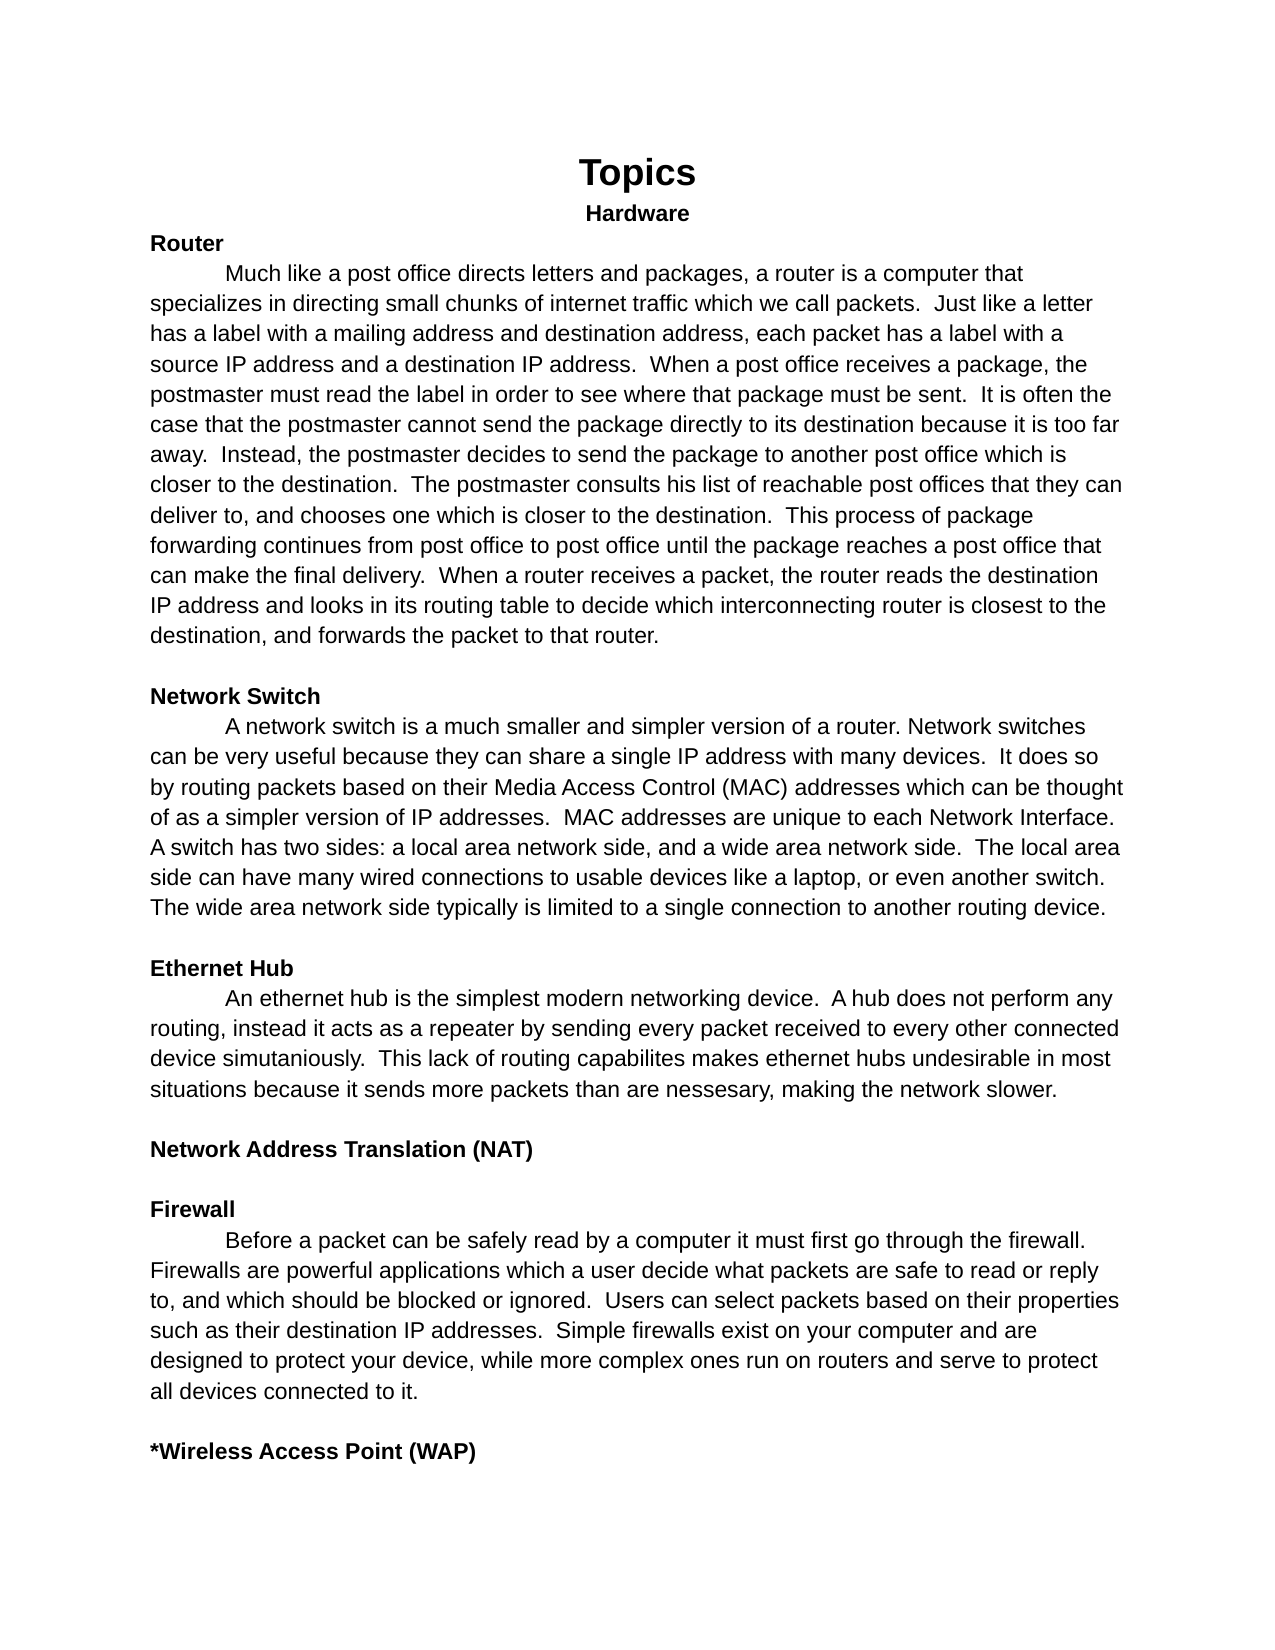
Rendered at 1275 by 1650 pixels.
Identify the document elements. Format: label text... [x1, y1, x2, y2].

text Network Address Translation (NAT) [150, 1136, 1125, 1162]
text A network switch is a much smaller and simpler version of a router. Network switches can be very useful because they can share a single IP address with many devices. It does so by routing packets based on their Media Access Control (MAC) addresses which can be thought of as a simpler version of IP addresses. MAC addresses are unique to each Network Interface. A switch has two sides: a local area network side, and a wide area network side. The local area side can have many wired connections to usable devices like a laptop, or even another switch. The wide area network side typically is limited to a single connection to another routing device. [150, 713, 1125, 921]
text Much like a post office directs letters and packages, a router is a computer that specializes in directing small chunks of internet traffic which we call packets. Just like a letter has a label with a mailing address and destination address, each packet has a label with a source IP address and a destination IP address. When a post office receives a package, the postmaster must read the label in order to see where that package must be sent. It is often the case that the postmaster cannot send the package directly to its destination because it is too far away. Instead, the postmaster decides to send the package to another post office which is closer to the destination. The postmaster consults his list of reachable post offices that they can deliver to, and chooses one which is closer to the destination. This process of package forwarding continues from post office to post office until the package reaches a post office that can make the final delivery. When a router receives a packet, the router reads the destination IP address and looks in its routing table to decide which interconnecting router is closest to the destination, and forwards the packet to that router. [150, 260, 1125, 649]
text *Wireless Access Point (WAP) [150, 1438, 1125, 1464]
text Ethernet Hub [150, 955, 1125, 981]
text Firewall [150, 1196, 1125, 1223]
text Topics [150, 150, 1125, 193]
text Hardware [150, 199, 1125, 226]
text An ethernet hub is the simplest modern networking device. A hub does not perform any routing, instead it acts as a repeater by sending every packet received to every other connected device simutaniously. This lack of routing capabilites makes ethernet hubs undesirable in most situations because it sends more packets than are nessesary, making the network slower. [150, 985, 1125, 1102]
text Before a packet can be safely read by a computer it must first go through the firewall. Firewalls are powerful applications which a user decide what packets are safe to read or reply to, and which should be blocked or ignored. Users can select packets based on their properties such as their destination IP addresses. Simple firewalls exist on your computer and are designed to protect your device, while more complex ones run on routers and serve to protect all devices connected to it. [150, 1227, 1125, 1404]
text Network Switch [150, 683, 1125, 709]
text Router [150, 230, 1125, 256]
